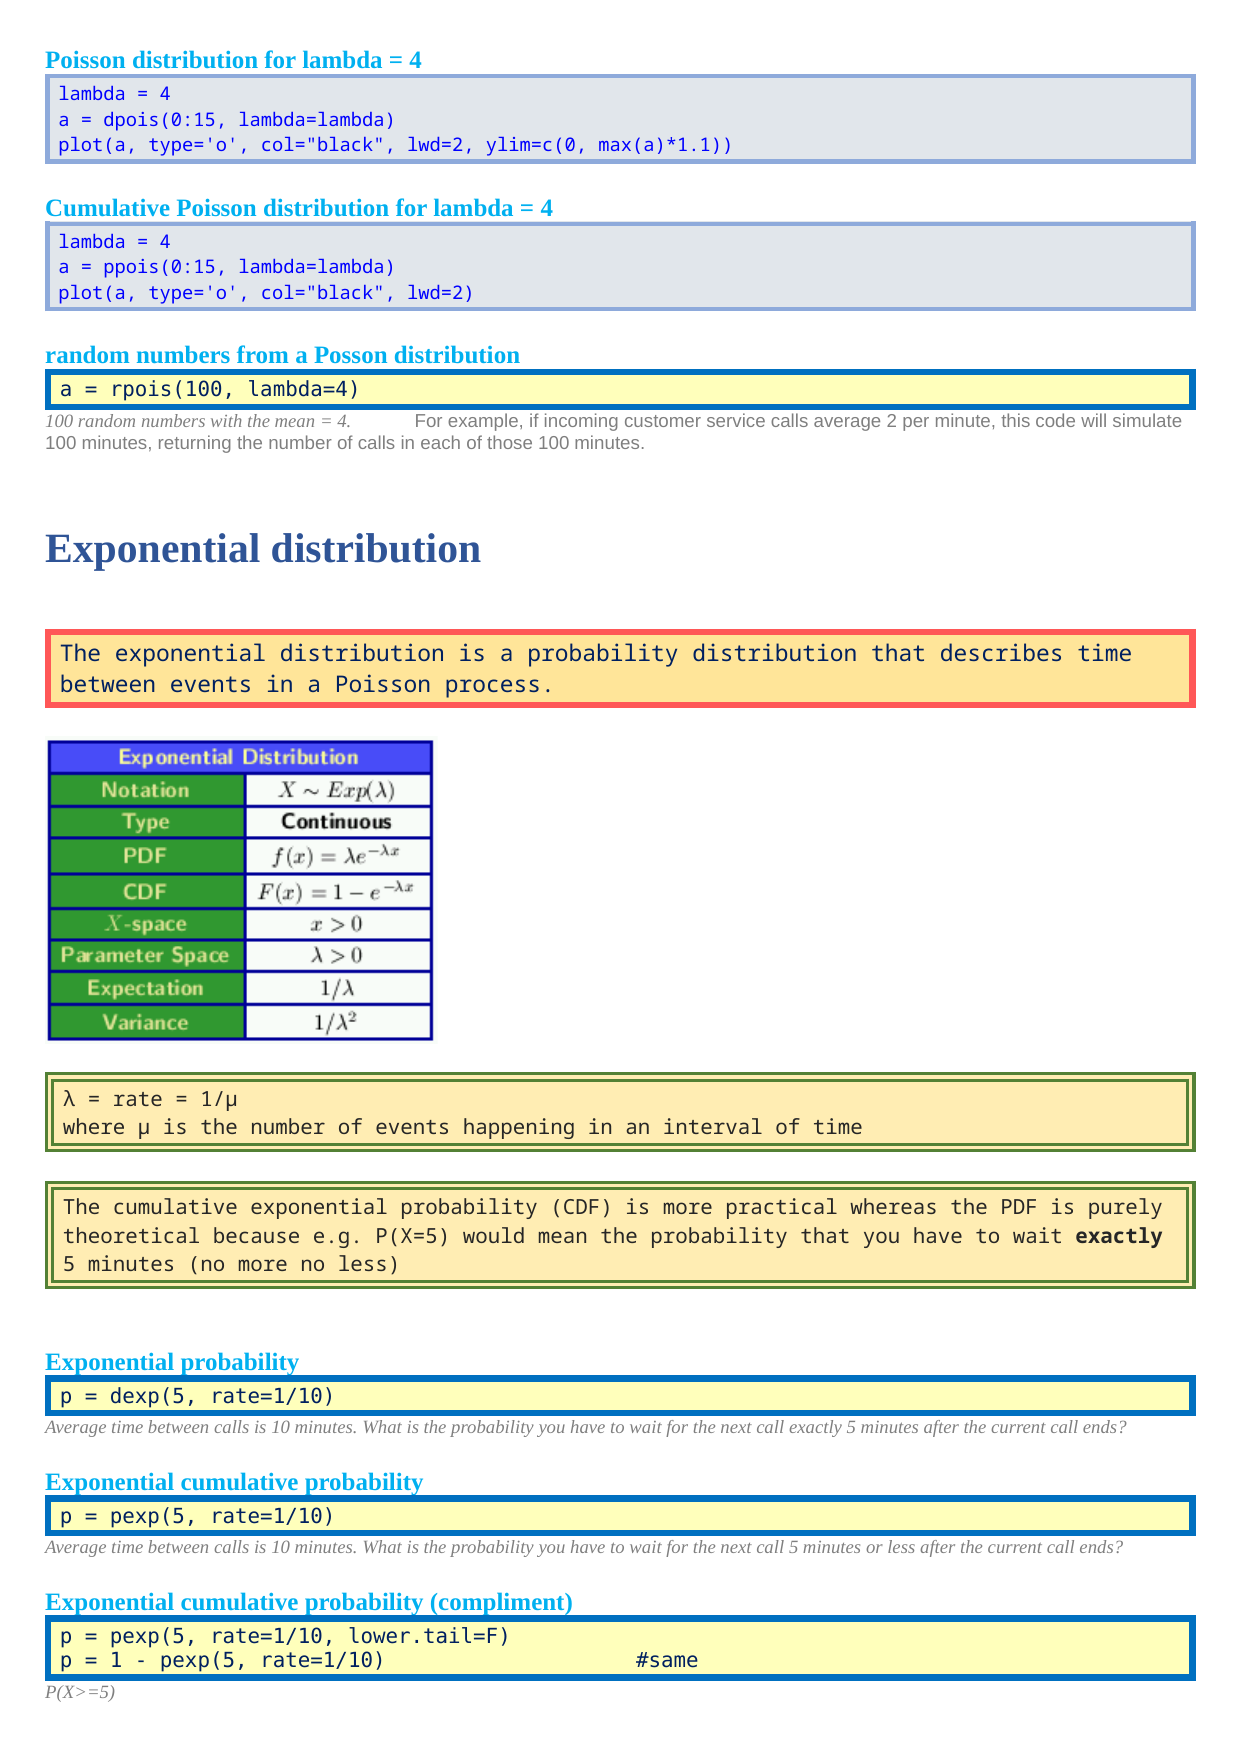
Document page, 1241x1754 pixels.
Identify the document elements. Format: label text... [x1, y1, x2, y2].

text lambda = 4 [50, 78, 1191, 99]
text a = rpois(100, lambda=4) [51, 375, 1189, 404]
text Average time between calls is 10 minutes. What is the probability you have to wait for the next call 5 minutes or less after the current call ends? [45, 1536, 1196, 1558]
title Exponential cumulative probability (compliment) [45, 1587, 1196, 1615]
text a = dpois(0:15, lambda=lambda) [50, 99, 1191, 125]
title Exponential cumulative probability [45, 1467, 1196, 1495]
title Exponential probability [45, 1347, 1196, 1375]
text lambda = 4 [50, 226, 1191, 247]
text The cumulative exponential probability (CDF) is more practical whereas the PDF is purely theoretical because e.g. P(X=5) would mean the probability that you have to wait exactly 5 minutes (no more no less) [48, 1184, 1192, 1286]
title random numbers from a Posson distribution [45, 340, 1196, 369]
text p = dexp(5, rate=1/10) [51, 1382, 1189, 1410]
text Average time between calls is 10 minutes. What is the probability you have to wait for the next call exactly 5 minutes after the current call ends? [45, 1416, 1196, 1438]
text p = pexp(5, rate=1/10) [51, 1502, 1189, 1530]
text p = pexp(5, rate=1/10, lower.tail=F) [51, 1622, 1189, 1639]
text plot(a, type='o', col="black", lwd=2) [50, 272, 1191, 307]
title Cumulative Poisson distribution for lambda = 4 [45, 193, 1196, 221]
title Poisson distribution for lambda = 4 [45, 45, 1196, 74]
text plot(a, type='o', col="black", lwd=2, ylim=c(0, max(a)*1.1)) [50, 125, 1191, 159]
picture [45, 736, 438, 1044]
text p = 1 - pexp(5, rate=1/10) #same [51, 1639, 1189, 1674]
text where μ is the number of events happening in an interval of time [48, 1101, 1192, 1149]
text 100 random numbers with the mean = 4. For example, if incoming customer service calls average 2 per minute, this code will simulate 100 minutes, returning the number of calls in each of those 100 minutes. [45, 410, 1196, 453]
text λ = rate = 1/μ [48, 1075, 1192, 1101]
text The exponential distribution is a probability distribution that describes time between events in a Poisson process. [51, 635, 1189, 702]
text P(X>=5) [45, 1681, 1196, 1702]
text a = ppois(0:15, lambda=lambda) [50, 247, 1191, 272]
text Exponential distribution [45, 523, 1196, 571]
